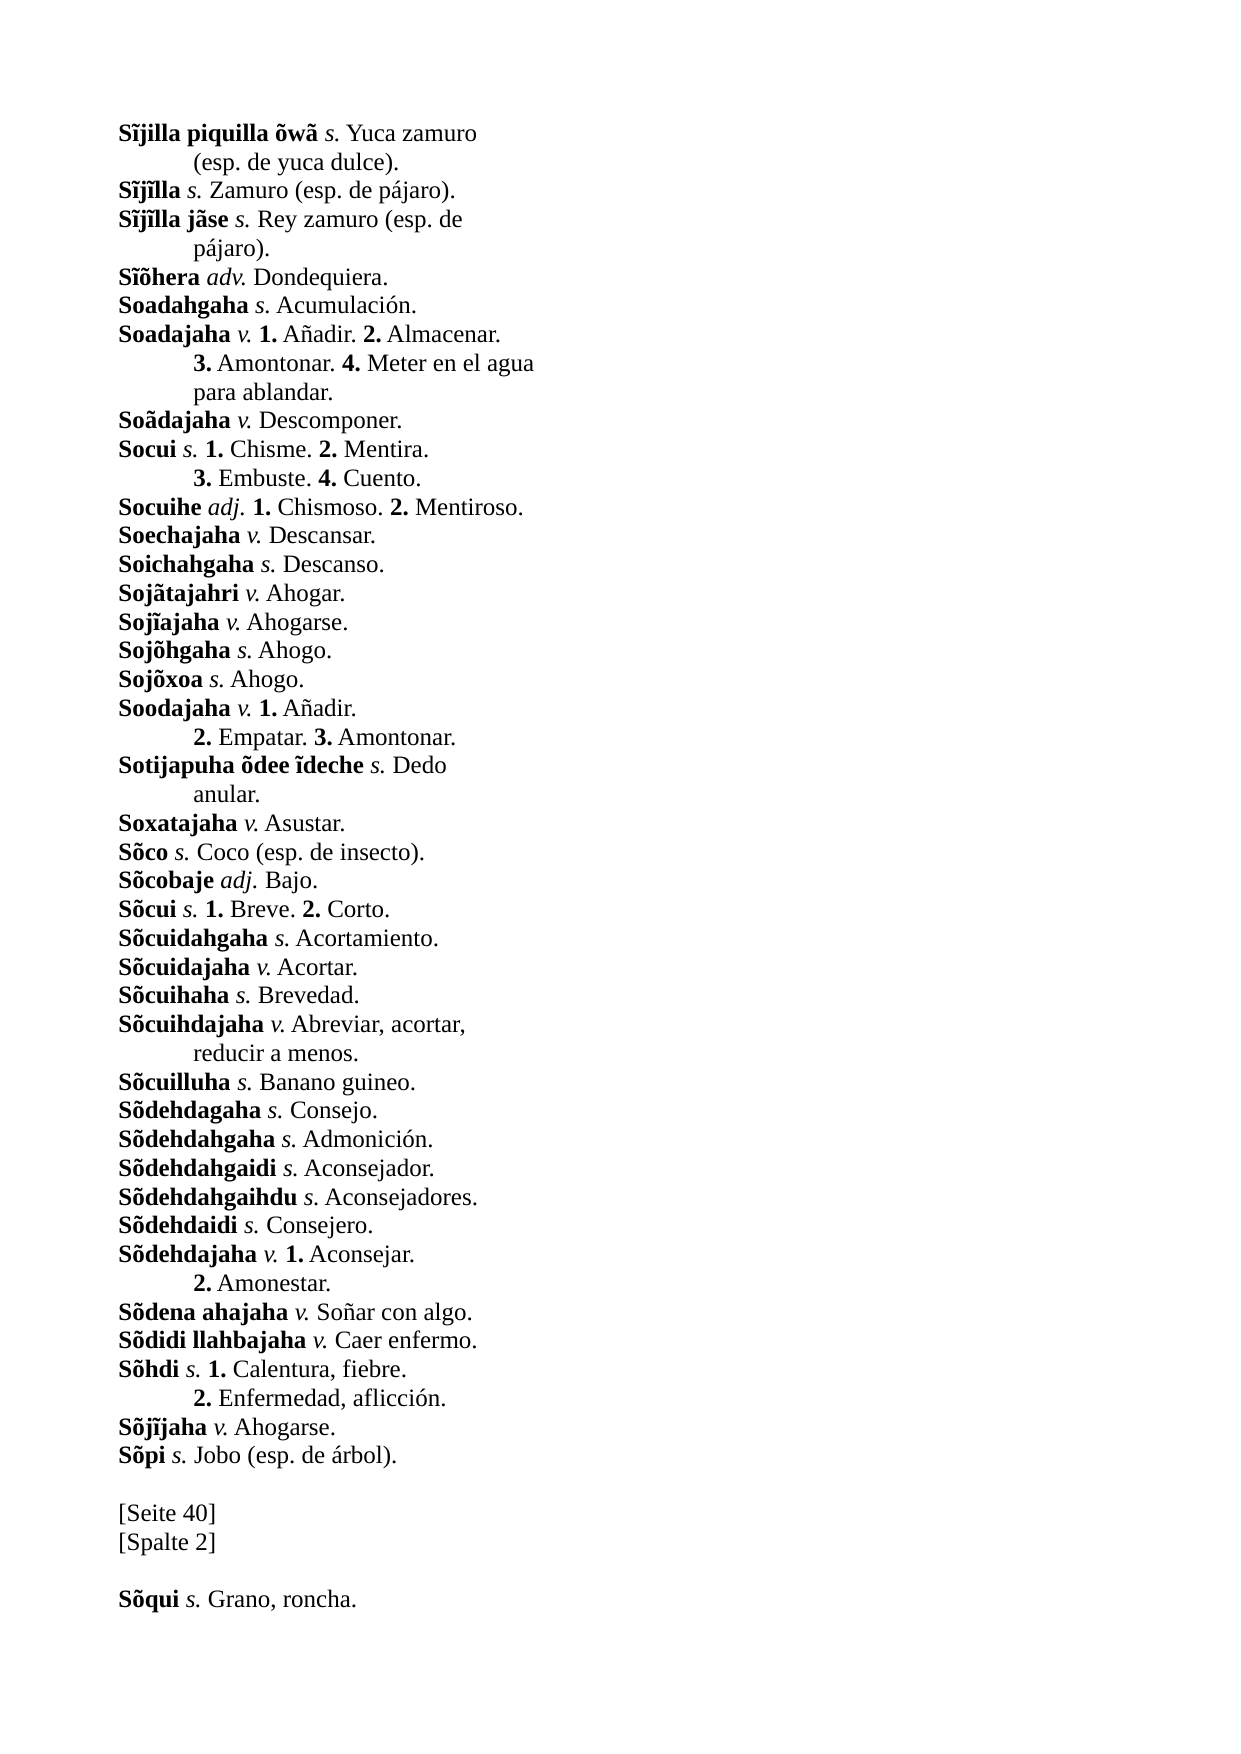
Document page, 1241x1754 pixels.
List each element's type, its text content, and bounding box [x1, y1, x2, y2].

text 2. Empatar. 3. Amontonar. [118, 722, 1122, 751]
text 3. Embuste. 4. Cuento. [118, 463, 1122, 492]
text Socui s. 1. Chisme. 2. Mentira. [118, 434, 1122, 463]
text Sojõxoa s. Ahogo. [118, 664, 1122, 693]
text Sõhdi s. 1. Calentura, fiebre. [118, 1354, 1122, 1383]
text Sõcuilluha s. Banano guineo. [118, 1067, 1122, 1096]
text Sõco s. Coco (esp. de insecto). [118, 837, 1122, 866]
text Sõcui s. 1. Breve. 2. Corto. [118, 894, 1122, 923]
text Soechajaha v. Descansar. [118, 521, 1122, 549]
text Sõcuidajaha v. Acortar. [118, 952, 1122, 981]
text 3. Amontonar. 4. Meter en el agua [118, 348, 1122, 377]
text [Seite 40] [118, 1498, 1122, 1527]
text Sotijapuha õdee ĩdeche s. Dedo [118, 751, 1122, 779]
text Sõcobaje adj. Bajo. [118, 866, 1122, 894]
text Sĩjĩlla s. Zamuro (esp. de pájaro). [118, 176, 1122, 204]
text Sõcuihaha s. Brevedad. [118, 981, 1122, 1009]
text reducir a menos. [118, 1038, 1122, 1067]
text 2. Enfermedad, aflicción. [118, 1383, 1122, 1412]
text Soichahgaha s. Descanso. [118, 549, 1122, 578]
text Soadajaha v. 1. Añadir. 2. Almacenar. [118, 319, 1122, 348]
text Sojãtajahri v. Ahogar. [118, 578, 1122, 607]
text Sojõhgaha s. Ahogo. [118, 636, 1122, 664]
text Sõdehdahgaha s. Admonición. [118, 1124, 1122, 1153]
text para ablandar. [118, 377, 1122, 406]
text Sõdehdaidi s. Consejero. [118, 1211, 1122, 1239]
text Sõjĩjaha v. Ahogarse. [118, 1412, 1122, 1441]
text Soadahgaha s. Acumulación. [118, 291, 1122, 319]
text [Spalte 2] [118, 1527, 1122, 1556]
text anular. [118, 779, 1122, 808]
text Soãdajaha v. Descomponer. [118, 406, 1122, 434]
text Sõdehdahgaihdu s. Aconsejadores. [118, 1182, 1122, 1211]
text pájaro). [118, 233, 1122, 262]
text Soodajaha v. 1. Añadir. [118, 693, 1122, 722]
text Sĩjĩlla jãse s. Rey zamuro (esp. de [118, 204, 1122, 233]
text Sõdehdagaha s. Consejo. [118, 1096, 1122, 1124]
text Sojĩajaha v. Ahogarse. [118, 607, 1122, 636]
text Sõqui s. Grano, roncha. [118, 1584, 1122, 1613]
text Soxatajaha v. Asustar. [118, 808, 1122, 837]
text Sõcuidahgaha s. Acortamiento. [118, 923, 1122, 952]
text 2. Amonestar. [118, 1268, 1122, 1297]
text Sõdehdahgaidi s. Aconsejador. [118, 1153, 1122, 1182]
text Sĩõhera adv. Dondequiera. [118, 262, 1122, 291]
text Sõdehdajaha v. 1. Aconsejar. [118, 1239, 1122, 1268]
text Sõpi s. Jobo (esp. de árbol). [118, 1441, 1122, 1469]
text Sõcuihdajaha v. Abreviar, acortar, [118, 1009, 1122, 1038]
text (esp. de yuca dulce). [118, 147, 1122, 176]
text Sĩjilla piquilla õwã s. Yuca zamuro [118, 118, 1122, 147]
text Sõdidi llahbajaha v. Caer enfermo. [118, 1326, 1122, 1354]
text Sõdena ahajaha v. Soñar con algo. [118, 1297, 1122, 1326]
text Socuihe adj. 1. Chismoso. 2. Mentiroso. [118, 492, 1122, 521]
